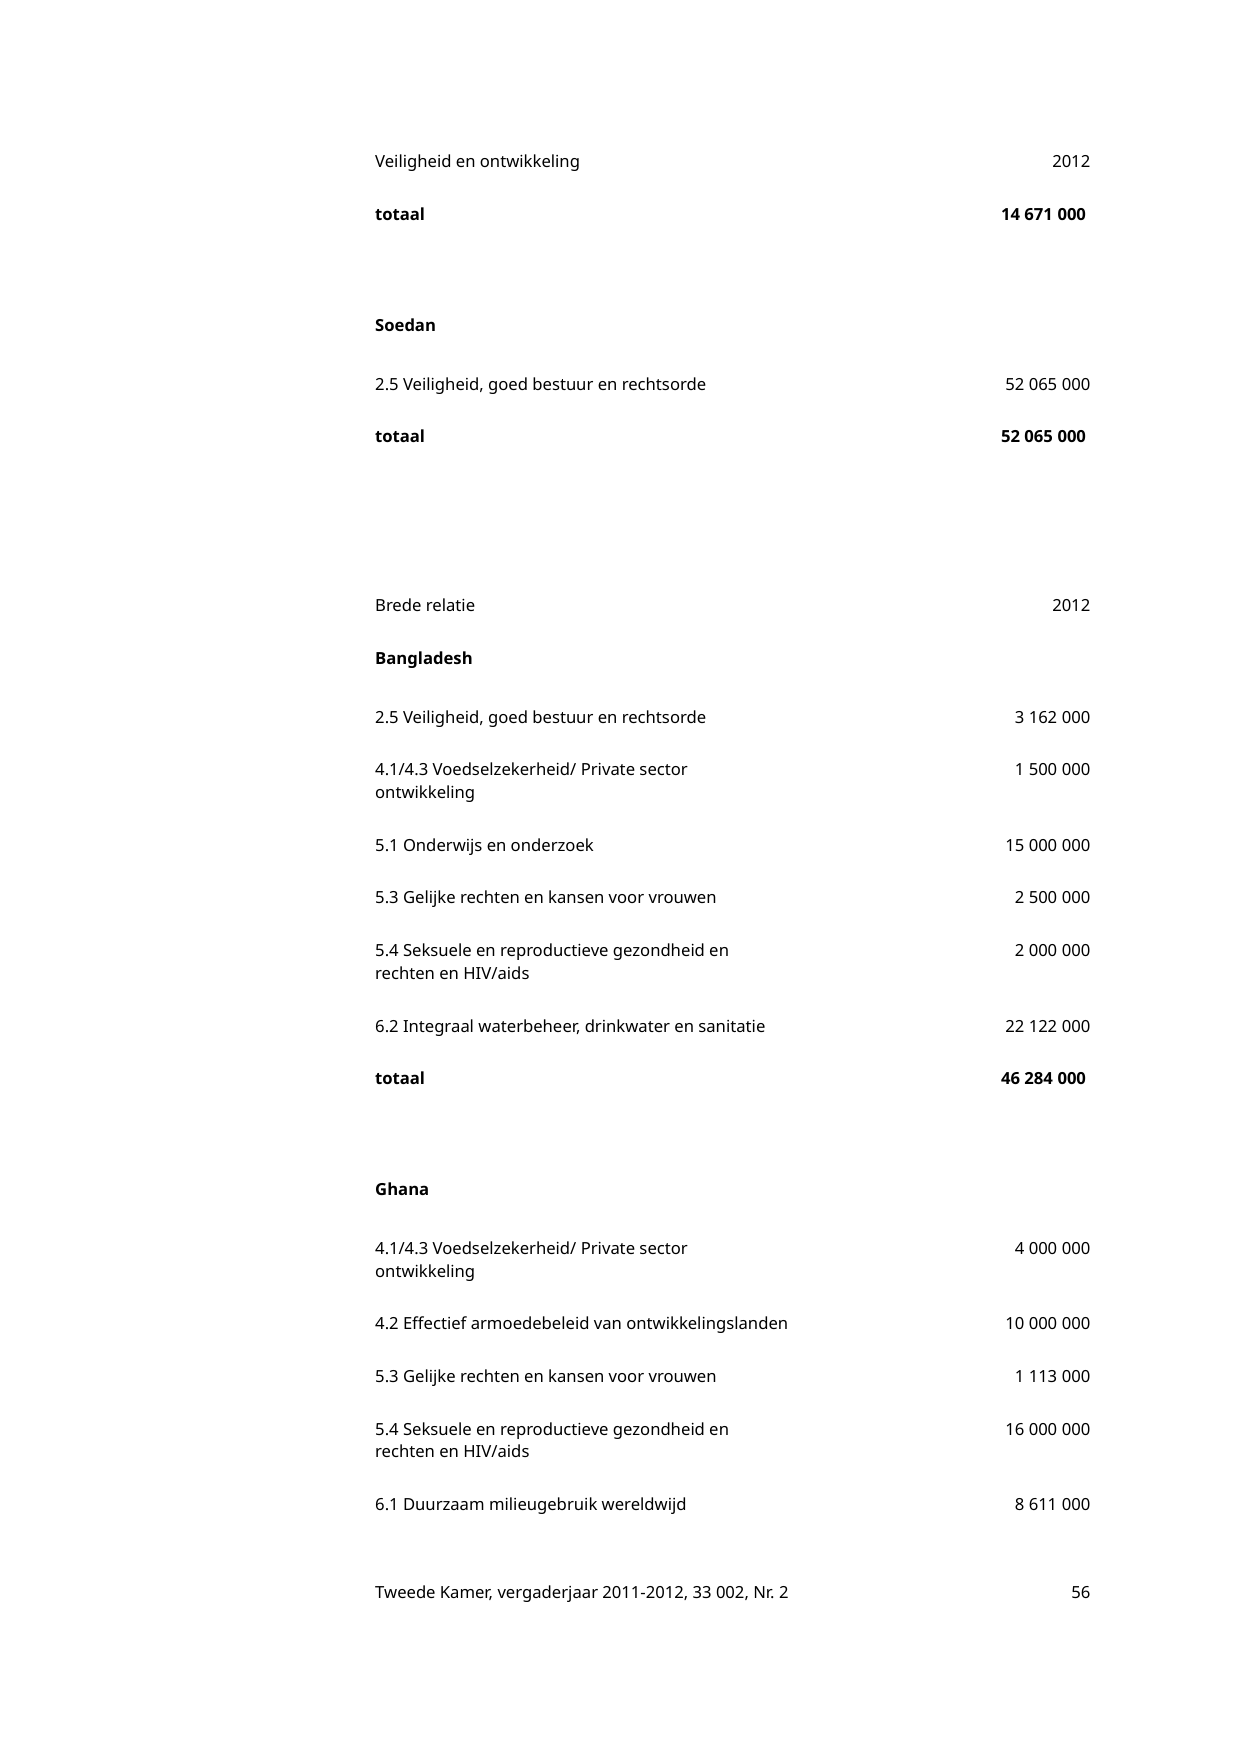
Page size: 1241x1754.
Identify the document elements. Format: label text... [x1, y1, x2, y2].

table_cell [790, 1120, 1090, 1178]
table_cell 2.5 Veiligheid, goed bestuur en rechtsorde [375, 372, 790, 425]
table_cell 5.3 Gelijke rechten en kansen voor vrouwen [375, 886, 790, 939]
table_cell [375, 255, 790, 314]
table_cell 2 000 000 [790, 939, 1090, 1014]
table_cell Soedan [375, 314, 790, 372]
table_cell [375, 1120, 790, 1178]
table_header Veiligheid en ontwikkeling [375, 150, 790, 203]
table_cell Ghana [375, 1178, 790, 1236]
table_cell 52 065 000 [790, 425, 1090, 478]
table_cell [790, 647, 1090, 705]
table_header 2012 [790, 150, 1090, 203]
table_cell 5.4 Seksuele en reproductieve gezondheid en rechten en HIV/aids [375, 1417, 790, 1493]
table_cell 8 611 000 [790, 1493, 1090, 1515]
table_cell 14 671 000 [790, 203, 1090, 255]
table_cell totaal [375, 203, 790, 255]
table_cell 2.5 Veiligheid, goed bestuur en rechtsorde [375, 705, 790, 758]
table_cell [790, 255, 1090, 314]
table_cell Bangladesh [375, 647, 790, 705]
table_cell 4.1/4.3 Voedselzekerheid/ Private sector ontwikkeling [375, 1236, 790, 1312]
table_cell [790, 1178, 1090, 1236]
table_cell 46 284 000 [790, 1067, 1090, 1119]
table_cell 10 000 000 [790, 1312, 1090, 1364]
table_cell 1 113 000 [790, 1365, 1090, 1417]
table_cell 52 065 000 [790, 372, 1090, 425]
table_cell 6.2 Integraal waterbeheer, drinkwater en sanitatie [375, 1014, 790, 1067]
table_cell [790, 314, 1090, 372]
table_cell 15 000 000 [790, 833, 1090, 886]
table_cell totaal [375, 1067, 790, 1119]
table_cell 2 500 000 [790, 886, 1090, 939]
table_cell 5.1 Onderwijs en onderzoek [375, 833, 790, 886]
table_cell 6.1 Duurzaam milieugebruik wereldwijd [375, 1493, 790, 1515]
table_cell 3 162 000 [790, 705, 1090, 758]
table_cell 5.3 Gelijke rechten en kansen voor vrouwen [375, 1365, 790, 1417]
table_cell 1 500 000 [790, 758, 1090, 833]
table_cell 4.2 Effectief armoedebeleid van ontwikkelingslanden [375, 1312, 790, 1364]
table_cell totaal [375, 425, 790, 478]
table_cell 16 000 000 [790, 1417, 1090, 1493]
table_cell 22 122 000 [790, 1014, 1090, 1067]
table_cell 4 000 000 [790, 1236, 1090, 1312]
table_cell 5.4 Seksuele en reproductieve gezondheid en rechten en HIV/aids [375, 939, 790, 1014]
table_cell 4.1/4.3 Voedselzekerheid/ Private sector ontwikkeling [375, 758, 790, 833]
table_header Brede relatie [375, 594, 790, 647]
table_header 2012 [790, 594, 1090, 647]
